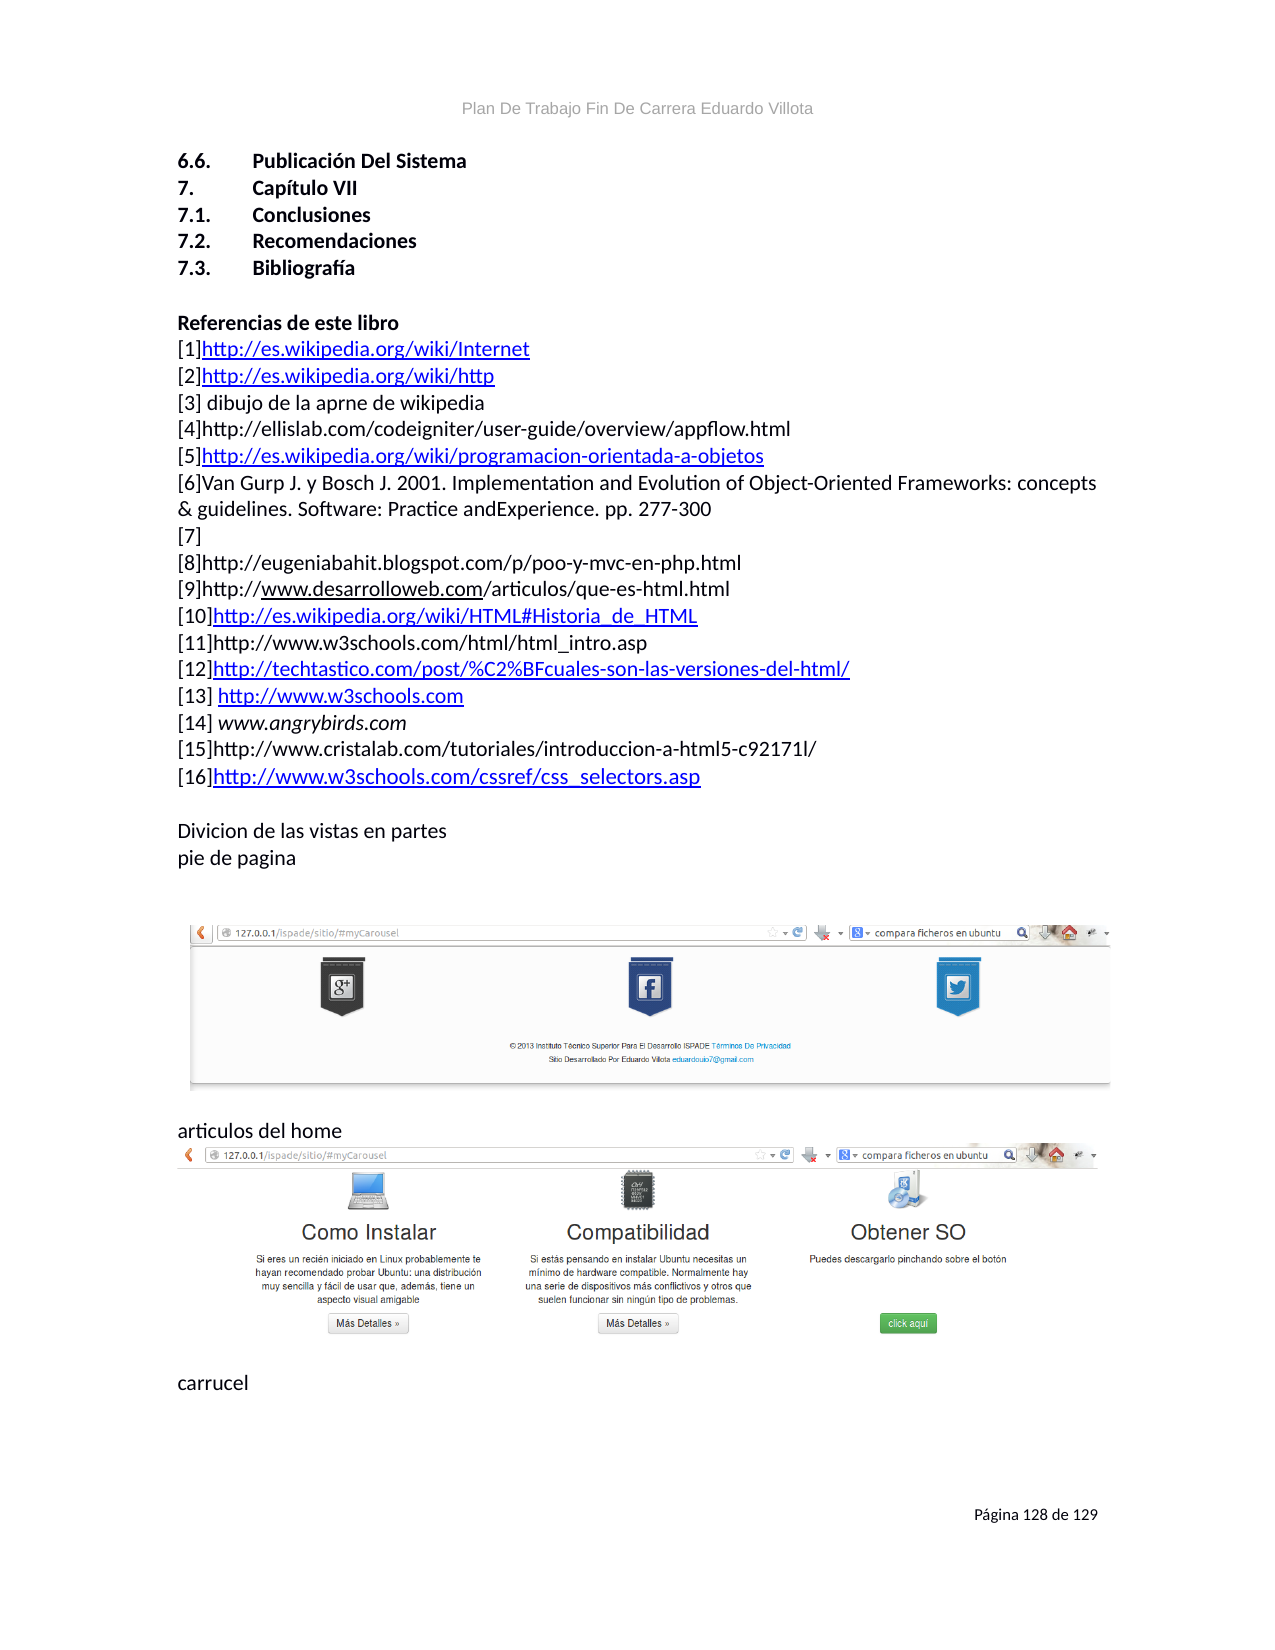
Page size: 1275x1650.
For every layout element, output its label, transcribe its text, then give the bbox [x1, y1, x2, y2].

text pie de pagina [177, 844, 1098, 870]
text 6.6. Publicación Del Sistema [177, 148, 1098, 174]
picture [177, 1143, 1098, 1369]
text carrucel [177, 1369, 1098, 1395]
text articulos del home [177, 1117, 1098, 1143]
text [16]http://www.w3schools.com/cssref/css_selectors.asp [177, 762, 1098, 790]
text Referencias de este libro [177, 309, 1098, 336]
text 7.1. Conclusiones [177, 201, 1098, 228]
text 7.2. Recomendaciones [177, 228, 1098, 254]
text [3] dibujo de la aprne de wikipedia [177, 389, 1098, 416]
text [8]http://eugeniabahit.blogspot.com/p/poo-y-mvc-en-php.html [177, 549, 1098, 576]
text [10]http://es.wikipedia.org/wiki/HTML#Historia_de_HTML [177, 602, 1098, 629]
text [4]http://ellislab.com/codeigniter/user-guide/overview/appflow.html [177, 416, 1098, 442]
picture [190, 925, 1111, 1091]
text [11]http://www.w3schools.com/html/html_intro.asp [177, 629, 1098, 656]
text [14] www.angrybirds.com [177, 709, 1098, 736]
text [2]http://es.wikipedia.org/wiki/http [177, 362, 1098, 389]
text [12]http://techtastico.com/post/%C2%BFcuales-son-las-versiones-del-html/ [177, 656, 1098, 682]
text [7] [177, 522, 1098, 549]
text 7.3. Bibliografía [177, 254, 1098, 281]
text [15]http://www.cristalab.com/tutoriales/introduccion-a-html5-c92171l/ [177, 736, 1098, 762]
text [5]http://es.wikipedia.org/wiki/programacion-orientada-a-objetos [177, 442, 1098, 469]
text Divicion de las vistas en partes [177, 817, 1098, 844]
text 7. Capítulo VII [177, 174, 1098, 201]
text [6]Van Gurp J. y Bosch J. 2001. Implementation and Evolution of Object-Oriented Frameworks: concepts & guidelines. Software: Practice andExperience. pp. 277-300 [177, 469, 1098, 522]
text [9]http://www.desarrolloweb.com/articulos/que-es-html.html [177, 576, 1098, 602]
text [1]http://es.wikipedia.org/wiki/Internet [177, 336, 1098, 362]
text [13] http://www.w3schools.com [177, 682, 1098, 709]
